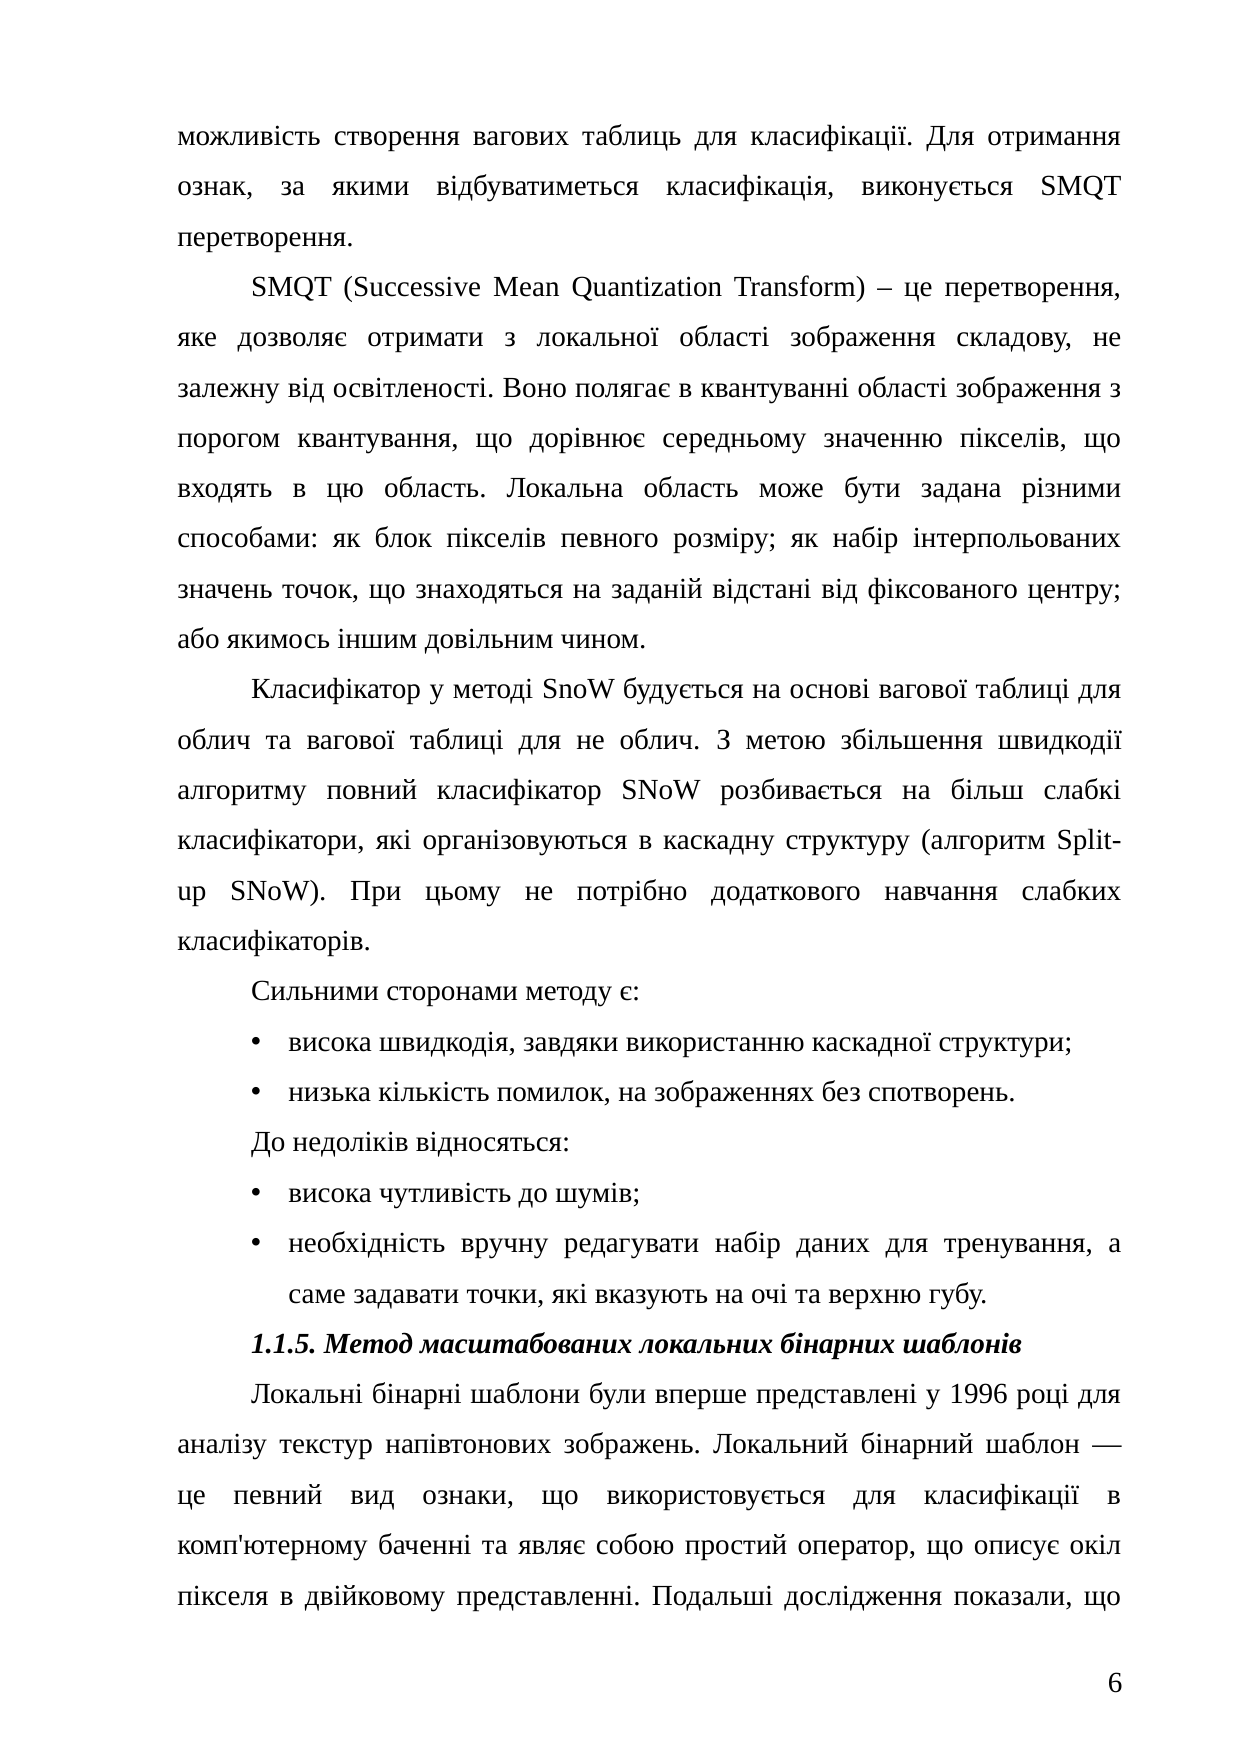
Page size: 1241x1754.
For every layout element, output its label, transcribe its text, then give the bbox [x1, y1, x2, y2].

list необхідність вручну редагувати набір даних для тренування, а саме задавати точки, які вказують на очі та верхню губу. [251, 1225, 1122, 1309]
text До недоліків відносяться: [177, 1124, 1122, 1158]
text Сильними сторонами методу є: [177, 973, 1122, 1007]
text можливість створення вагових таблиць для класифікації. Для отримання ознак, за якими відбуватиметься класифікація, виконується SMQT перетворення. [177, 118, 1122, 252]
list висока швидкодія, завдяки використанню каскадної структури; [251, 1024, 1122, 1057]
text Класифікатор у методі SnoW будується на основі вагової таблиці для облич та вагової таблиці для не облич. З метою збільшення швидкодії алгоритму повний класифікатор SNoW розбивається на більш слабкі класифікатори, які організовуються в каскадну структуру (алгоритм Split-up SNoW). При цьому не потрібно додаткового навчання слабких класифікаторів. [177, 672, 1122, 957]
text SMQT (Successive Mean Quantization Transform) – це перетворення, яке дозволяє отримати з локальної області зображення складову, не залежну від освітленості. Воно полягає в квантуванні області зображення з порогом квантування, що дорівнює середньому значенню пікселів, що входять в цю область. Локальна область може бути задана різними способами: як блок пікселів певного розміру; як набір інтерпольованих значень точок, що знаходяться на заданій відстані від фіксованого центру; або якимось іншим довільним чином. [177, 269, 1122, 655]
text 1.1.5. Метод масштабованих локальних бінарних шаблонів [177, 1326, 1122, 1359]
list низька кількість помилок, на зображеннях без спотворень. [251, 1074, 1122, 1108]
list висока чутливість до шумів; [251, 1175, 1122, 1208]
text Локальні бінарні шаблони були вперше представлені у 1996 році для аналізу текстур напівтонових зображень. Локальний бінарний шаблон — це певний вид ознаки, що використовується для класифікації в комп'ютерному баченні та являє собою простий оператор, що описує окіл пікселя в двійковому представленні. Подальші дослідження показали, що [177, 1376, 1122, 1611]
